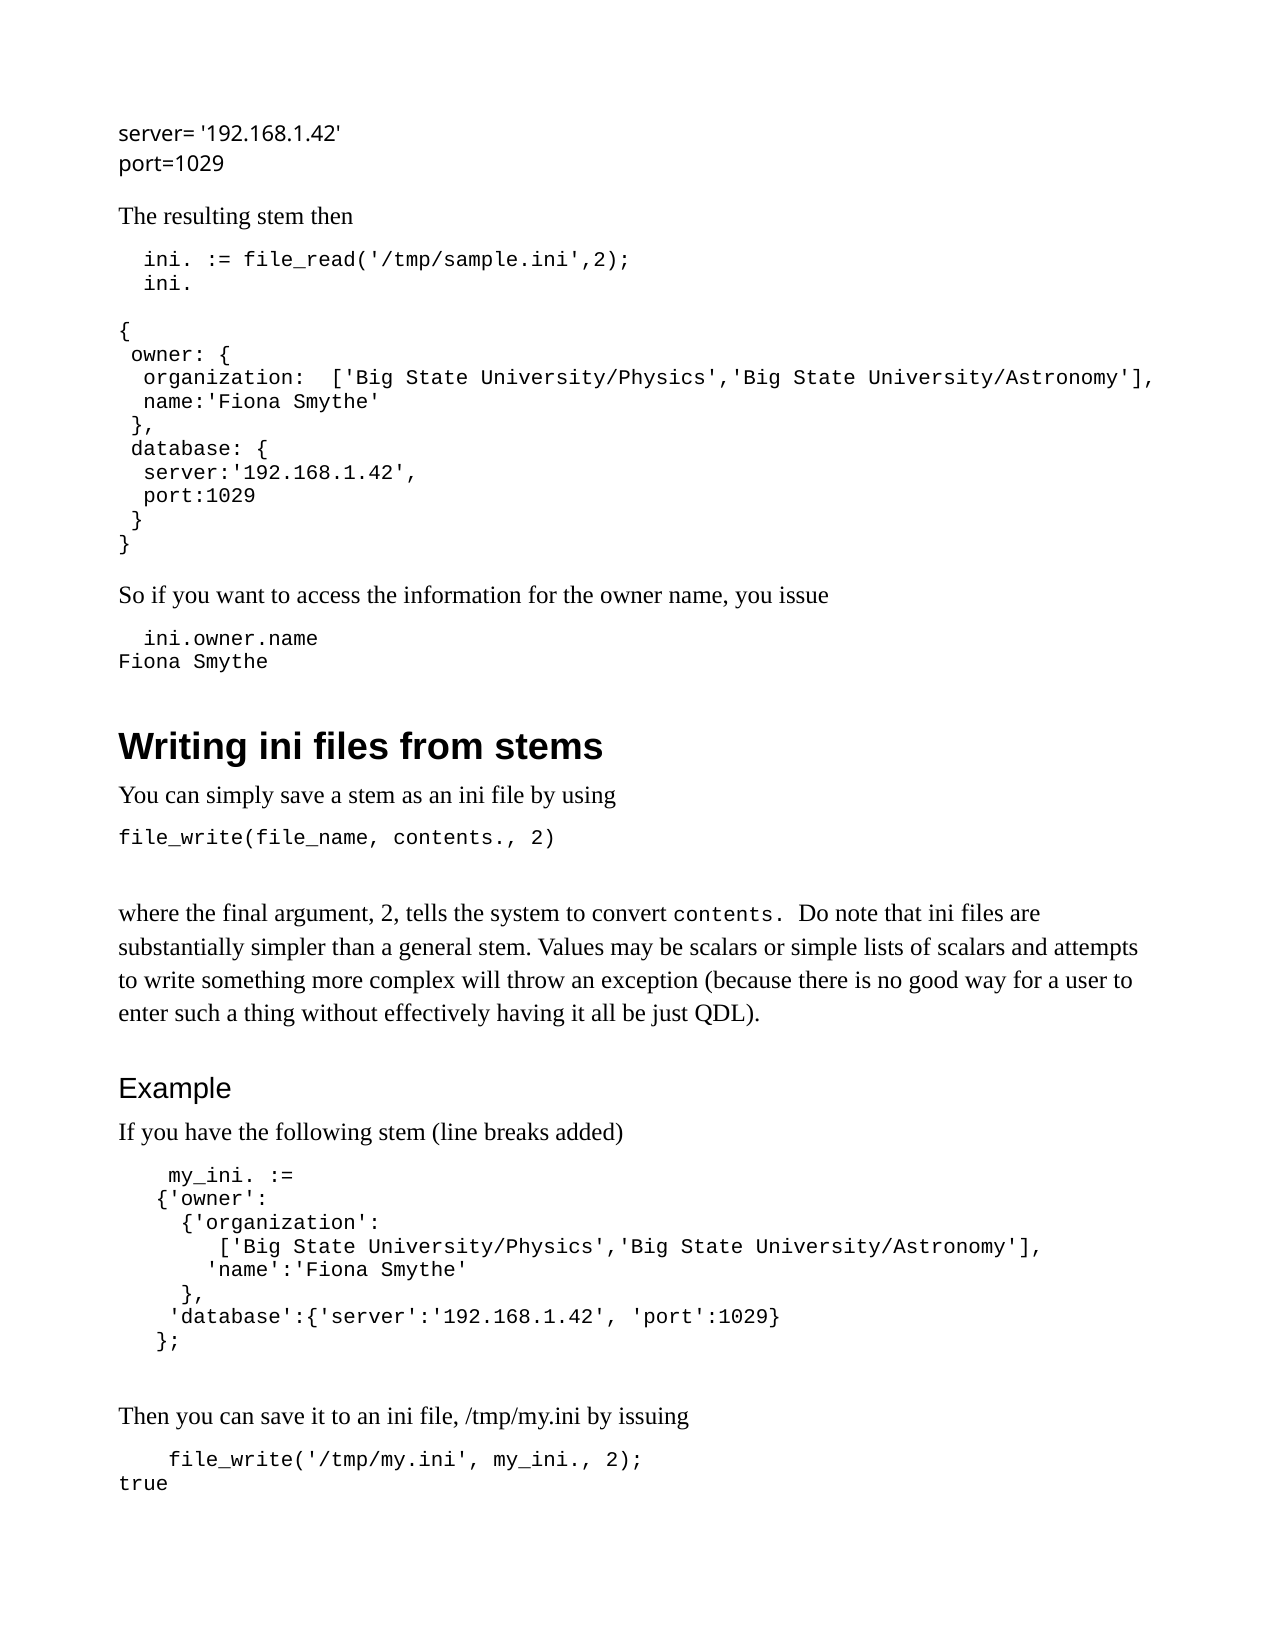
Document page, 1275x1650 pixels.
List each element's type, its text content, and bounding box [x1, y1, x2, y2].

text port:1029 [118, 485, 1157, 509]
text server:'192.168.1.42', [118, 462, 1157, 485]
text where the final argument, 2, tells the system to convert contents. Do note that ini files are substantially simpler than a general stem. Values may be scalars or simple lists of scalars and attempts to write something more complex will throw an exception (because there is no good way for a user to enter such a thing without effectively having it all be just QDL). [118, 898, 1157, 1027]
text The resulting stem then [118, 201, 1157, 230]
text name:'Fiona Smythe' [118, 391, 1157, 414]
text 'database':{'server':'192.168.1.42', 'port':1029} [118, 1307, 1157, 1330]
text ini. := file_read('/tmp/sample.ini',2); [118, 249, 1157, 273]
text {'owner': [118, 1188, 1157, 1212]
text { [118, 320, 1157, 343]
text {'organization': [118, 1212, 1157, 1236]
text database: { [118, 438, 1157, 462]
text }, [118, 414, 1157, 438]
text ini.owner.name [118, 628, 1157, 651]
text file_write('/tmp/my.ini', my_ini., 2); [118, 1449, 1157, 1473]
text owner: { [118, 343, 1157, 367]
text ['Big State University/Physics','Big State University/Astronomy'], [118, 1236, 1157, 1259]
subtitle Writing ini files from stems [118, 723, 1157, 767]
text }, [118, 1283, 1157, 1307]
text } [118, 509, 1157, 533]
text my_ini. := [118, 1165, 1157, 1188]
text You can simply save a stem as an ini file by using [118, 780, 1157, 808]
text ini. [118, 273, 1157, 296]
text If you have the following stem (line breaks added) [118, 1117, 1157, 1146]
text Then you can save it to an ini file, /tmp/my.ini by issuing [118, 1401, 1157, 1430]
text Fiona Smythe [118, 651, 1157, 675]
text 'name':'Fiona Smythe' [118, 1259, 1157, 1283]
text }; [118, 1330, 1157, 1354]
text true [118, 1473, 1157, 1496]
text server= '192.168.1.42' port=1029 [118, 118, 1157, 178]
text file_write(file_name, contents., 2) [118, 827, 1157, 851]
text So if you want to access the information for the owner name, you issue [118, 580, 1157, 609]
text } [118, 533, 1157, 556]
text organization: ['Big State University/Physics','Big State University/Astronomy'], [118, 367, 1157, 391]
subtitle Example [118, 1071, 1157, 1104]
